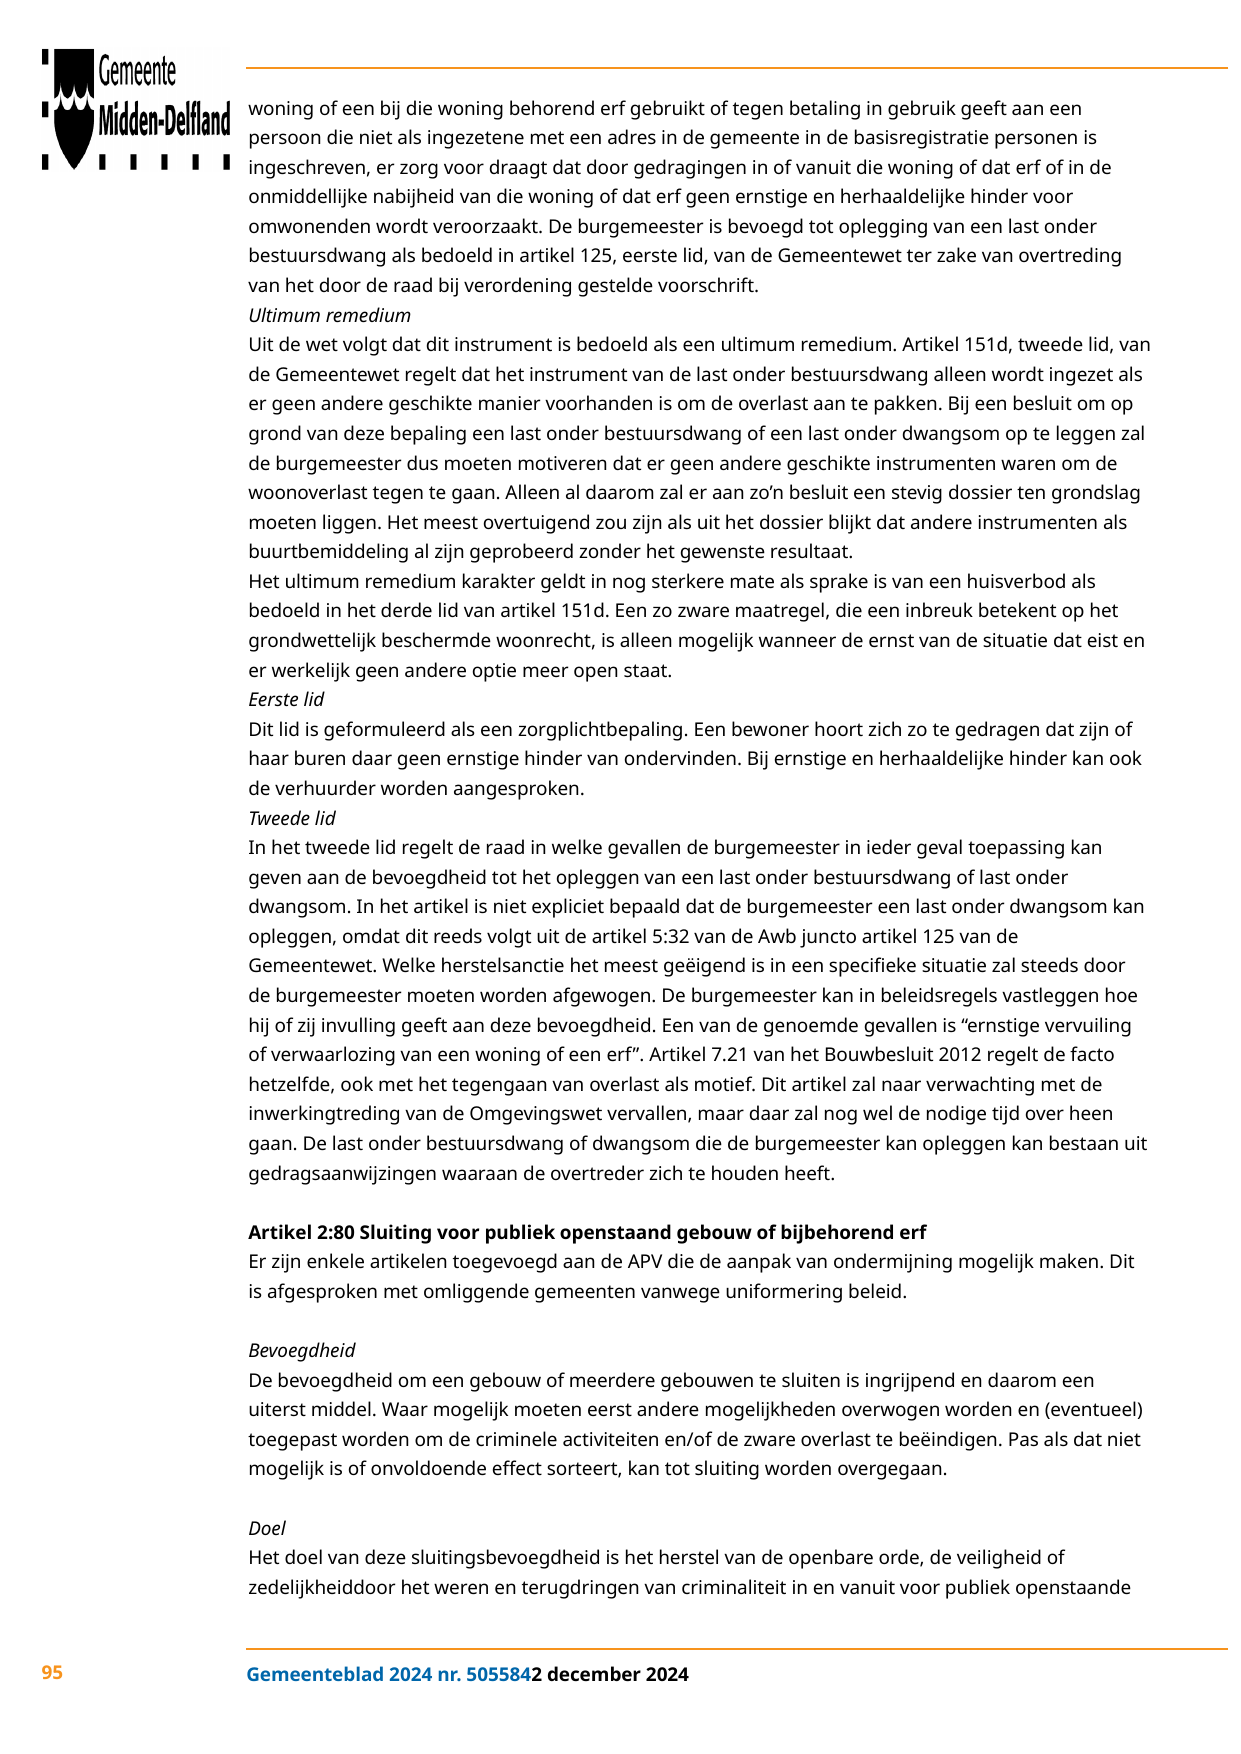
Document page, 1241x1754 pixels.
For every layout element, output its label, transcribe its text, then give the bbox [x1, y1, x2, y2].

text woning of een bij die woning behorend erf gebruikt of tegen betaling in gebruik geeft aan een persoon die niet als ingezetene met een adres in de gemeente in de basisregistratie personen is ingeschreven, er zorg voor draagt dat door gedragingen in of vanuit die woning of dat erf of in de onmiddellijke nabijheid van die woning of dat erf geen ernstige en herhaaldelijke hinder voor omwonenden wordt veroorzaakt. De burgemeester is bevoegd tot oplegging van een last onder bestuursdwang als bedoeld in artikel 125, eerste lid, van de Gemeentewet ter zake van overtreding van het door de raad bij verordening gestelde voorschrift. [248, 95, 1152, 298]
text Er zijn enkele artikelen toegevoegd aan de APV die de aanpak van ondermijning mogelijk maken. Dit is afgesproken met omliggende gemeenten vanwege uniformering beleid. [248, 1248, 1152, 1304]
text Artikel 2:80 Sluiting voor publiek openstaand gebouw of bijbehorend erf [248, 1219, 1152, 1245]
text Ultimum remedium [248, 302, 1152, 328]
text Bevoegdheid [248, 1337, 1152, 1363]
text Uit de wet volgt dat dit instrument is bedoeld als een ultimum remedium. Artikel 151d, tweede lid, van de Gemeentewet regelt dat het instrument van de last onder bestuursdwang alleen wordt ingezet als er geen andere geschikte manier voorhanden is om de overlast aan te pakken. Bij een besluit om op grond van deze bepaling een last onder bestuursdwang of een last onder dwangsom op te leggen zal de burgemeester dus moeten motiveren dat er geen andere geschikte instrumenten waren om de woonoverlast tegen te gaan. Alleen al daarom zal er aan zo’n besluit een stevig dossier ten grondslag moeten liggen. Het meest overtuigend zou zijn als uit het dossier blijkt dat andere instrumenten als buurtbemiddeling al zijn geprobeerd zonder het gewenste resultaat. [248, 331, 1152, 564]
text Eerste lid [248, 686, 1152, 712]
text Dit lid is geformuleerd als een zorgplichtbepaling. Een bewoner hoort zich zo te gedragen dat zijn of haar buren daar geen ernstige hinder van ondervinden. Bij ernstige en herhaaldelijke hinder kan ook de verhuurder worden aangesproken. [248, 716, 1152, 801]
text Doel [248, 1515, 1152, 1541]
text Het doel van deze sluitingsbevoegdheid is het herstel van de openbare orde, de veiligheid of zedelijkheiddoor het weren en terugdringen van criminaliteit in en vanuit voor publiek openstaande [248, 1544, 1152, 1600]
text Tweede lid [248, 805, 1152, 831]
text Het ultimum remedium karakter geldt in nog sterkere mate als sprake is van een huisverbod als bedoeld in het derde lid van artikel 151d. Een zo zware maatregel, die een inbreuk betekent op het grondwettelijk beschermde woonrecht, is alleen mogelijk wanneer de ernst van de situatie dat eist en er werkelijk geen andere optie meer open staat. [248, 568, 1152, 683]
picture [41, 47, 231, 172]
text De bevoegdheid om een gebouw of meerdere gebouwen te sluiten is ingrijpend en daarom een uiterst middel. Waar mogelijk moeten eerst andere mogelijkheden overwogen worden en (eventueel) toegepast worden om de criminele activiteiten en/of de zware overlast te beëindigen. Pas als dat niet mogelijk is of onvoldoende effect sorteert, kan tot sluiting worden overgegaan. [248, 1367, 1152, 1481]
text In het tweede lid regelt de raad in welke gevallen de burgemeester in ieder geval toepassing kan geven aan de bevoegdheid tot het opleggen van een last onder bestuursdwang of last onder dwangsom. In het artikel is niet expliciet bepaald dat de burgemeester een last onder dwangsom kan opleggen, omdat dit reeds volgt uit de artikel 5:32 van de Awb juncto artikel 125 van de Gemeentewet. Welke herstelsanctie het meest geëigend is in een specifieke situatie zal steeds door de burgemeester moeten worden afgewogen. De burgemeester kan in beleidsregels vastleggen hoe hij of zij invulling geeft aan deze bevoegdheid. Een van de genoemde gevallen is “ernstige vervuiling of verwaarlozing van een woning of een erf”. Artikel 7.21 van het Bouwbesluit 2012 regelt de facto hetzelfde, ook met het tegengaan van overlast als motief. Dit artikel zal naar verwachting met de inwerkingtreding van de Omgevingswet vervallen, maar daar zal nog wel de nodige tijd over heen gaan. De last onder bestuursdwang of dwangsom die de burgemeester kan opleggen kan bestaan uit gedragsaanwijzingen waaraan de overtreder zich te houden heeft. [248, 834, 1152, 1186]
